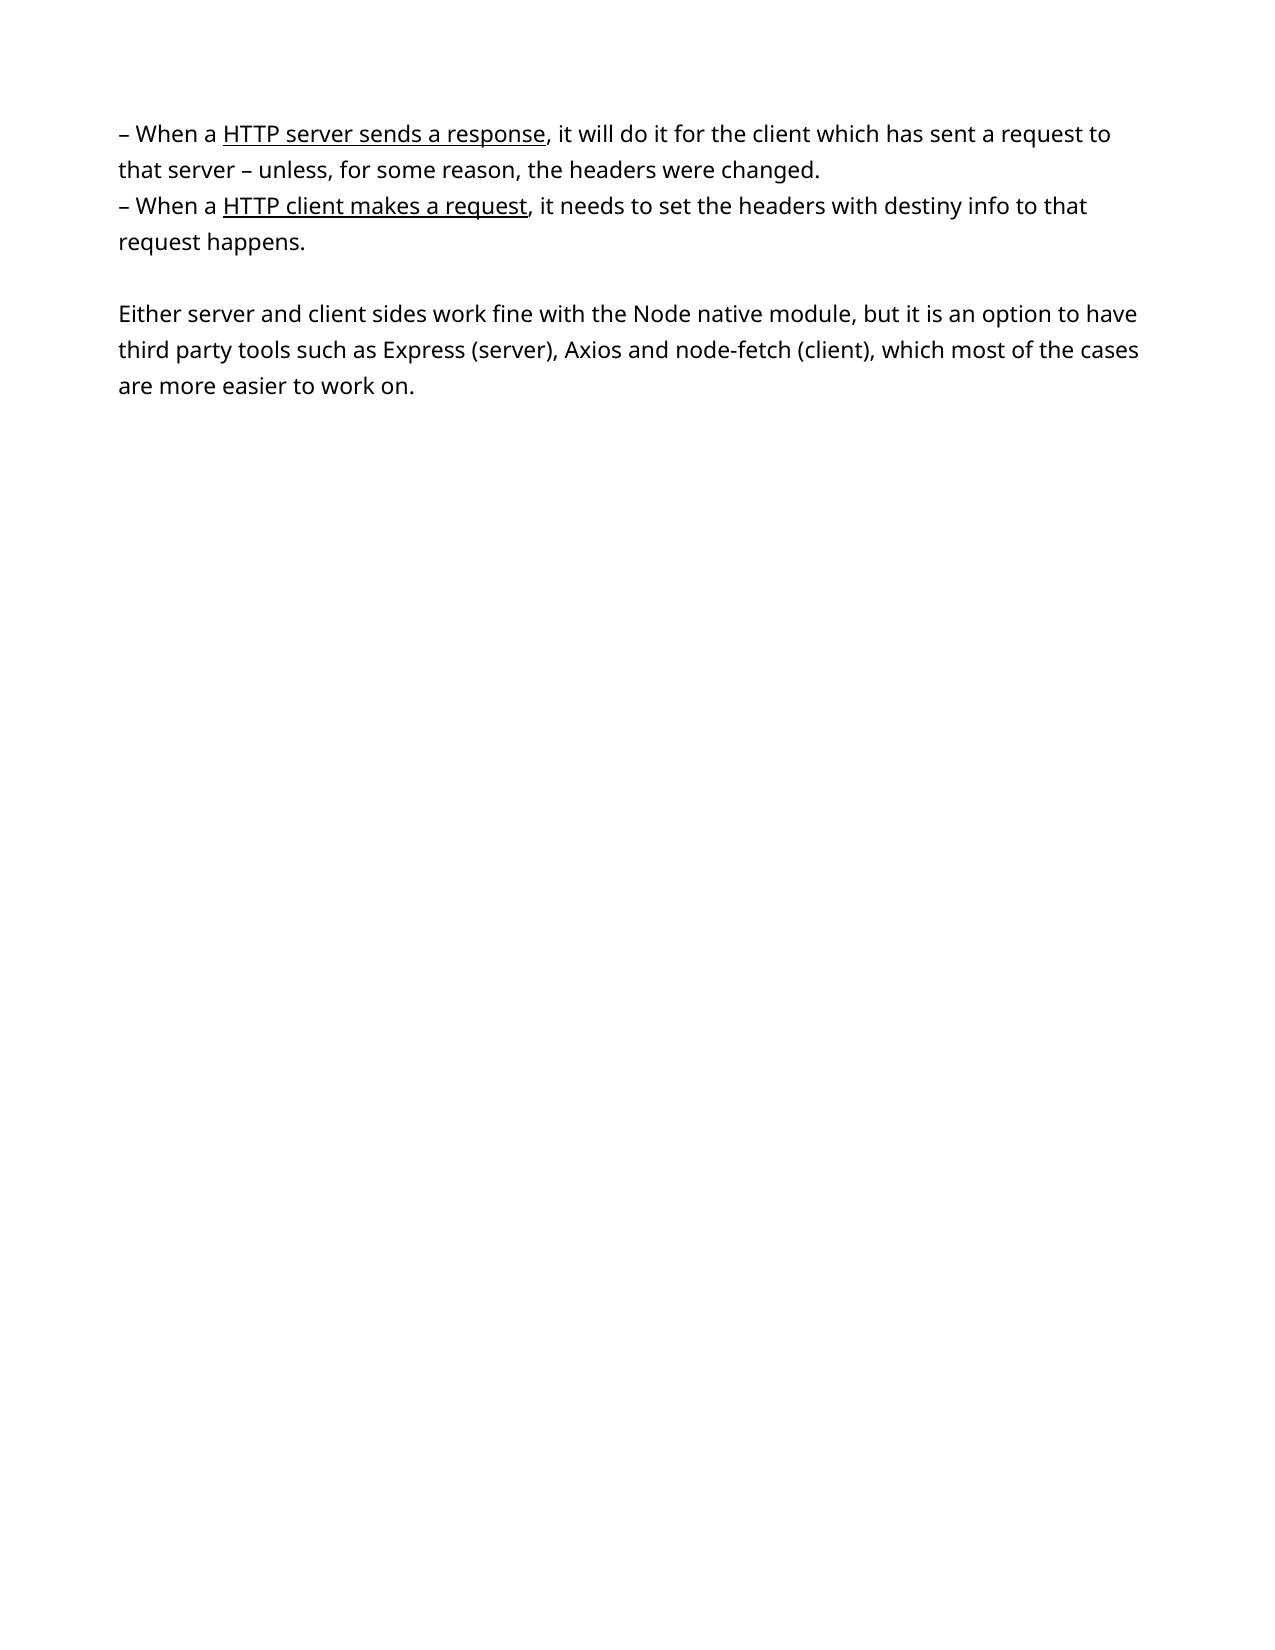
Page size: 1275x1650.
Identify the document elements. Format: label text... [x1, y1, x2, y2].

text – When a HTTP server sends a response, it will do it for the client which has sent a request to that server – unless, for some reason, the headers were changed. [118, 118, 1157, 185]
text – When a HTTP client makes a request, it needs to set the headers with destiny info to that request happens. [118, 190, 1157, 257]
text Either server and client sides work fine with the Node native module, but it is an option to have third party tools such as Express (server), Axios and node-fetch (client), which most of the cases are more easier to work on. [118, 298, 1157, 401]
